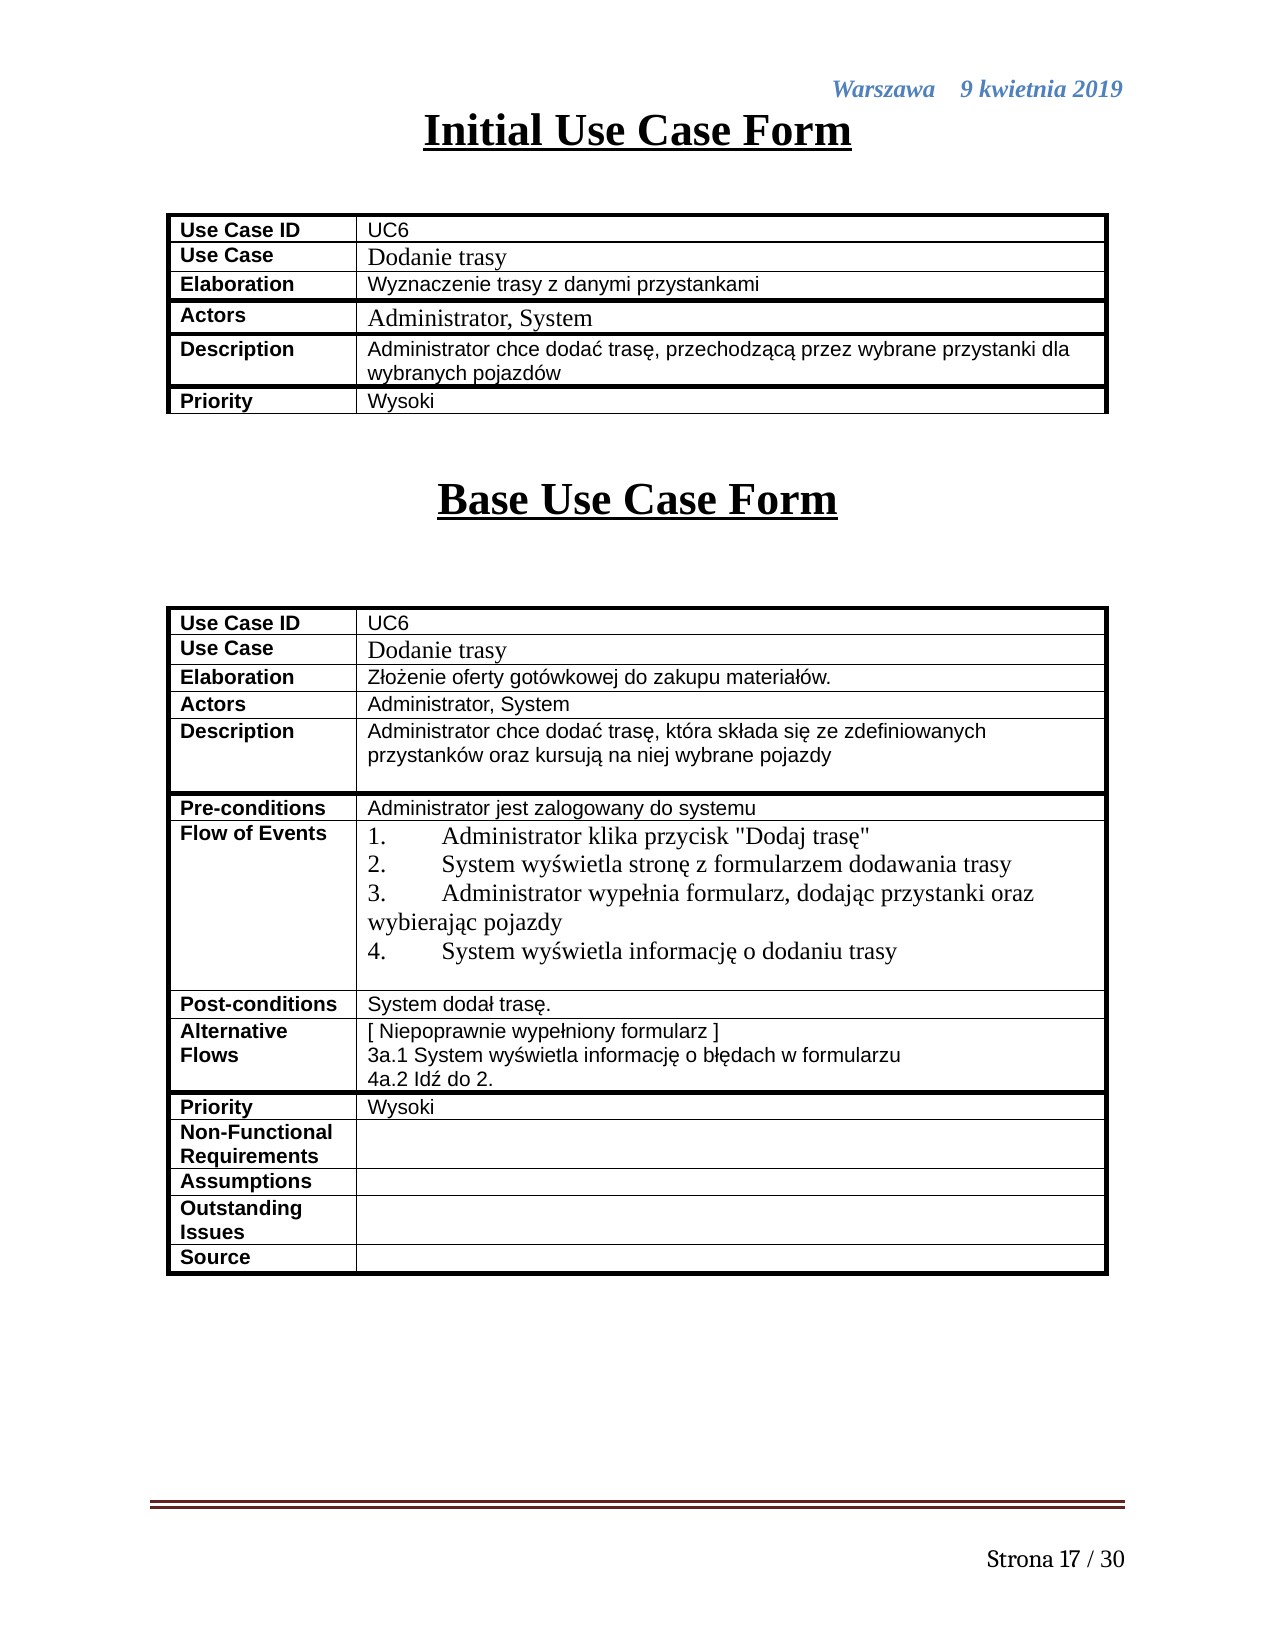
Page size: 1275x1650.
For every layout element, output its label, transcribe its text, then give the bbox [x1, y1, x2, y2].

table_cell Wysoki [357, 1095, 1104, 1119]
table_cell Use Case [171, 635, 356, 664]
table_header Use Case ID [171, 217, 356, 241]
table_cell Actors [171, 303, 356, 332]
table_cell 1. Administrator klika przycisk "Dodaj trasę" 2. System wyświetla stronę z formularzem dodawania trasy 3. Administrator wypełnia formularz, dodając przystanki oraz wybierając pojazdy 4. System wyświetla informację o dodaniu trasy [357, 821, 1104, 990]
table_cell Administrator jest zalogowany do systemu [357, 796, 1104, 820]
table_cell Administrator chce dodać trasę, przechodzącą przez wybrane przystanki dla wybranych pojazdów [357, 336, 1104, 384]
table_header UC6 [357, 217, 1104, 241]
table_cell Flow of Events [171, 821, 356, 990]
table_header UC6 [357, 610, 1104, 634]
table_cell Elaboration [171, 272, 356, 298]
table_cell [357, 1169, 1104, 1195]
text Initial Use Case Form [150, 102, 1125, 184]
table_cell Priority [171, 1095, 356, 1119]
text Base Use Case Form [150, 471, 1125, 577]
table_cell Source [171, 1245, 356, 1271]
table_cell System dodał trasę. [357, 991, 1104, 1017]
table_cell Złożenie oferty gotówkowej do zakupu materiałów. [357, 665, 1104, 691]
table_cell Use Case [171, 243, 356, 271]
table_cell Administrator, System [357, 692, 1104, 718]
table_cell Non-Functional Requirements [171, 1120, 356, 1168]
table_cell [357, 1196, 1104, 1244]
table_cell Actors [171, 692, 356, 718]
table_cell [357, 1245, 1104, 1271]
table_cell Description [171, 719, 356, 791]
table_cell Dodanie trasy [357, 635, 1104, 664]
table_cell Dodanie trasy [357, 243, 1104, 271]
table_cell Assumptions [171, 1169, 356, 1195]
table_cell Administrator, System [357, 303, 1104, 332]
table_cell Outstanding Issues [171, 1196, 356, 1244]
table_cell Wyznaczenie trasy z danymi przystankami [357, 272, 1104, 298]
table_cell Alternative Flows [171, 1019, 356, 1090]
table_cell Priority [171, 389, 356, 413]
table_cell Elaboration [171, 665, 356, 691]
table_cell Description [171, 336, 356, 384]
table_cell [357, 1120, 1104, 1168]
table_cell Pre-conditions [171, 796, 356, 820]
table_cell Administrator chce dodać trasę, która składa się ze zdefiniowanych przystanków oraz kursują na niej wybrane pojazdy [357, 719, 1104, 791]
table_cell Post-conditions [171, 991, 356, 1017]
table_cell [ Niepoprawnie wypełniony formularz ] 3a.1 System wyświetla informację o błędach w formularzu 4a.2 Idź do 2. [357, 1019, 1104, 1090]
table_cell Wysoki [357, 389, 1104, 413]
table_header Use Case ID [171, 610, 356, 634]
